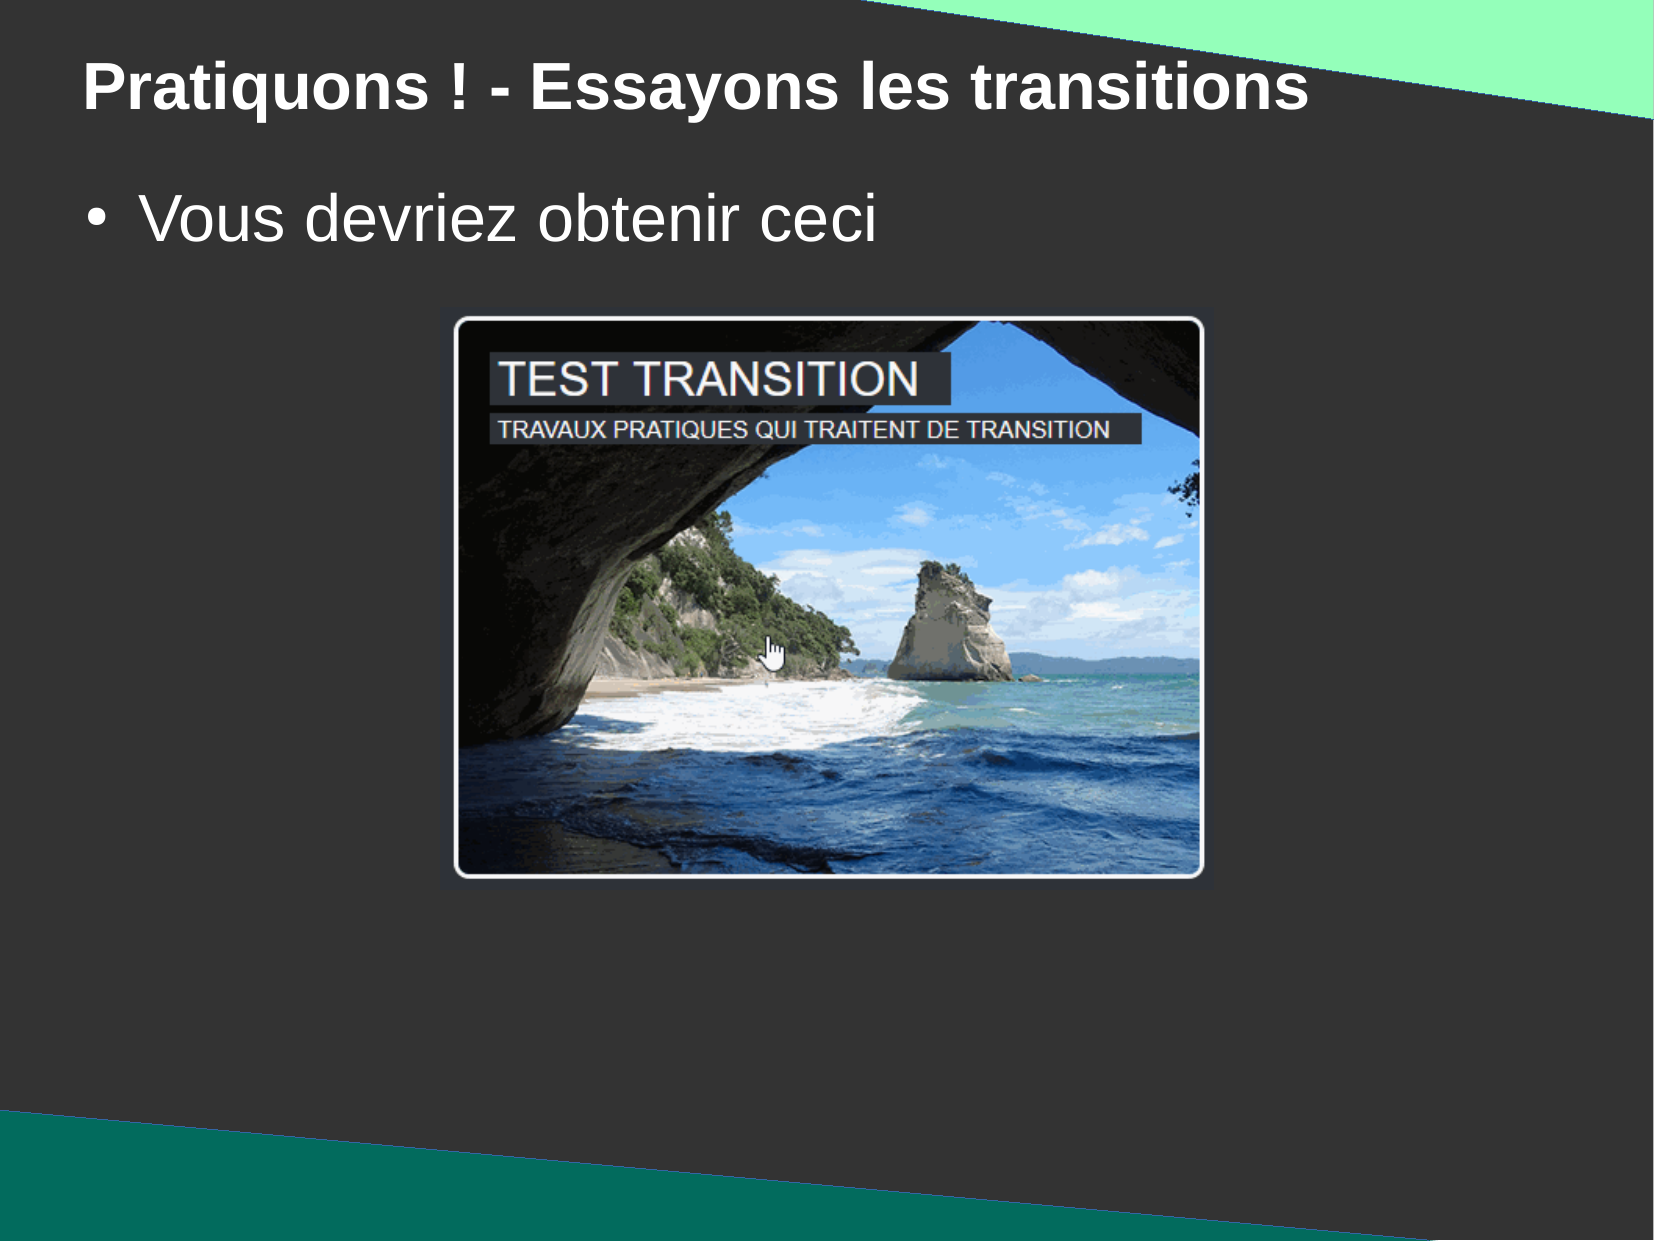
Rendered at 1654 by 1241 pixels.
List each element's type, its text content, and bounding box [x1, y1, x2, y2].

picture [440, 307, 1214, 890]
title Pratiquons ! - Essayons les transitions [82, 49, 1630, 199]
list Vous devriez obtenir ceci [67, 180, 1607, 378]
text_box [861, 0, 1654, 120]
